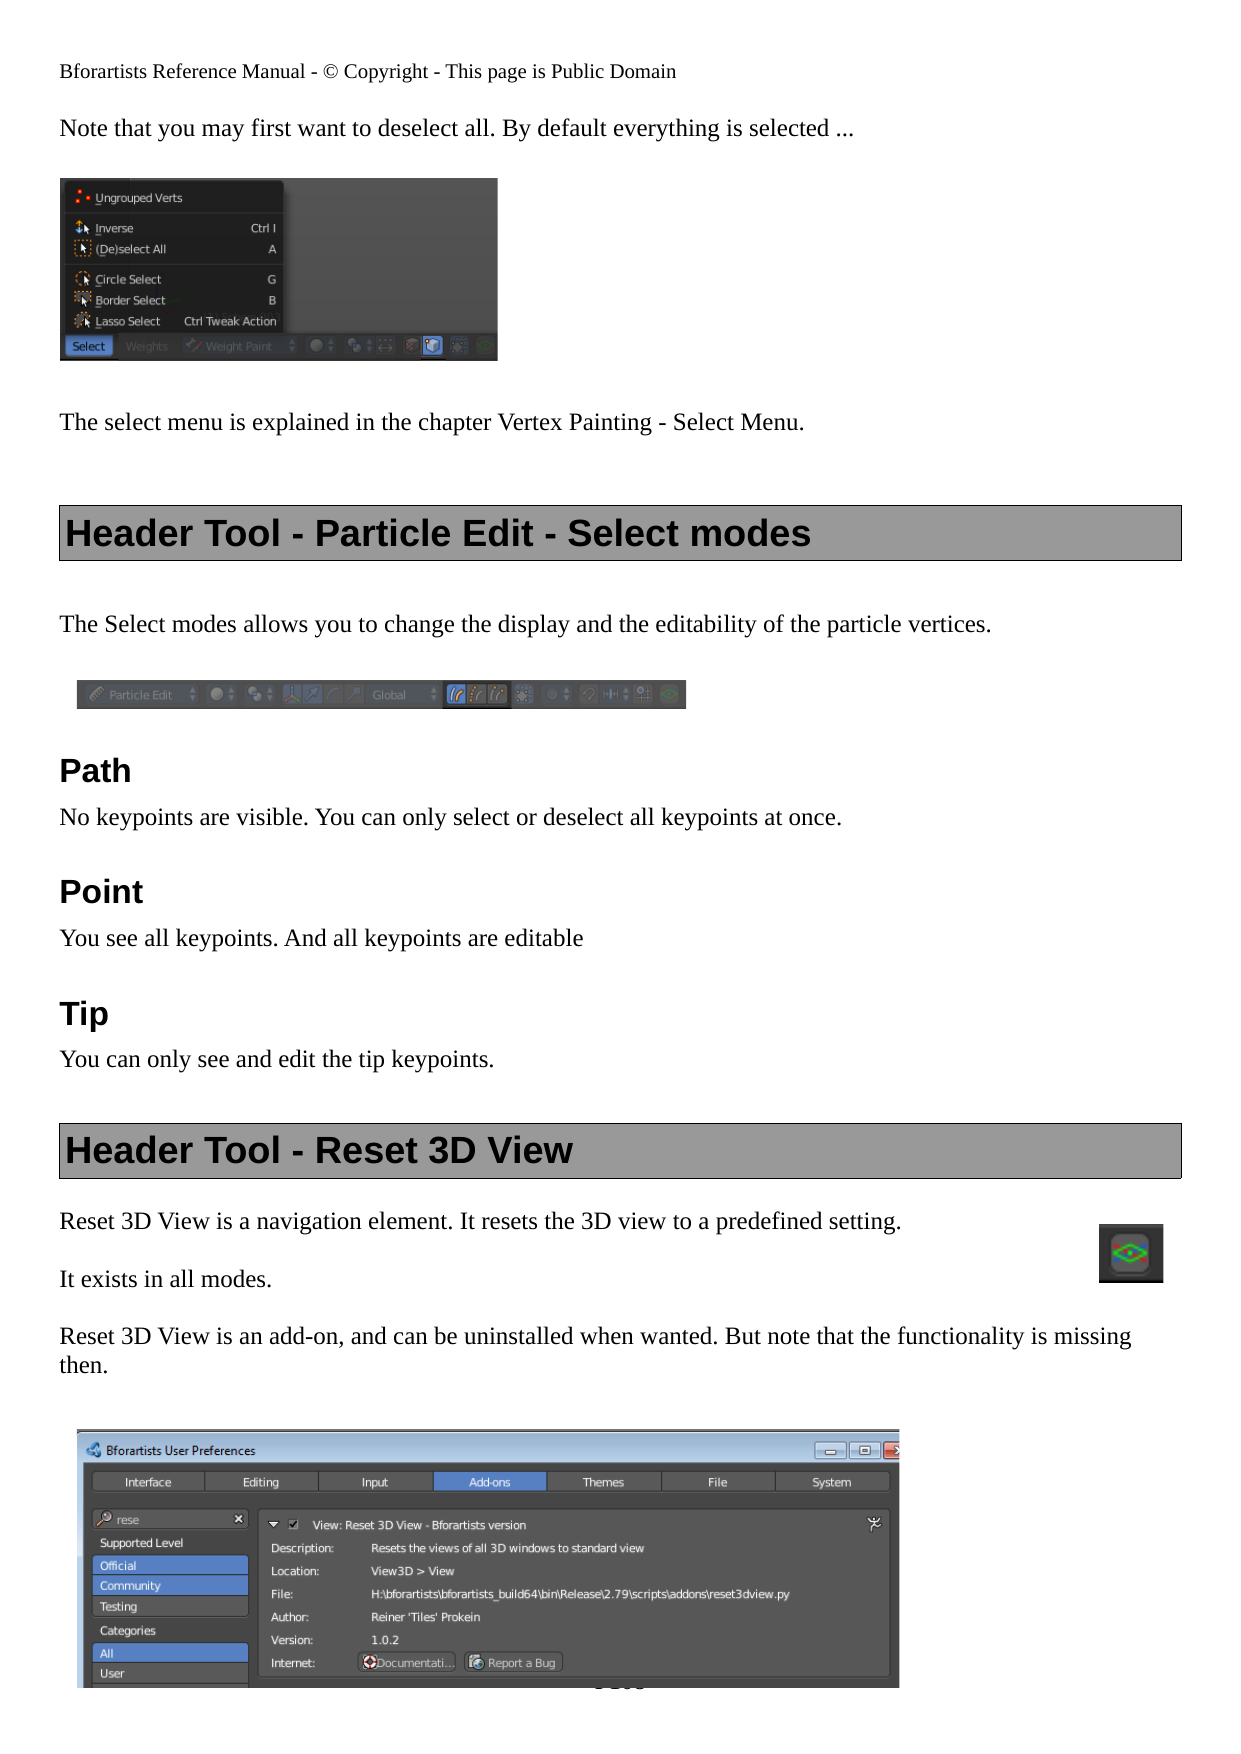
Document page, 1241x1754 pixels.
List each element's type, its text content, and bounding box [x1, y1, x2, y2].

subtitle Tip [59, 993, 1181, 1032]
text You see all keypoints. And all keypoints are editable [59, 923, 1181, 952]
text No keypoints are visible. You can only select or deselect all keypoints at once. [59, 802, 1181, 831]
picture [76, 680, 687, 709]
table_header Header Tool - Reset 3D View [60, 1124, 1181, 1178]
picture [76, 1429, 900, 1688]
table_header Header Tool - Particle Edit - Select modes [60, 506, 1181, 560]
text It exists in all modes. [59, 1264, 1181, 1293]
picture [1099, 1224, 1164, 1283]
text You can only see and edit the tip keypoints. [59, 1044, 1181, 1073]
text Reset 3D View is an add-on, and can be uninstalled when wanted. But note that the functionality is missing then. [59, 1321, 1181, 1379]
subtitle Path [59, 751, 1181, 790]
text Note that you may first want to deselect all. By default everything is selected ... [59, 113, 1181, 141]
text The select menu is explained in the chapter Vertex Painting - Select Menu. [59, 407, 1181, 436]
text Reset 3D View is a navigation element. It resets the 3D view to a predefined setting. [59, 1206, 1181, 1235]
picture [60, 178, 498, 361]
subtitle Point [59, 872, 1181, 911]
text The Select modes allows you to change the display and the editability of the particle vertices. [59, 609, 1181, 638]
